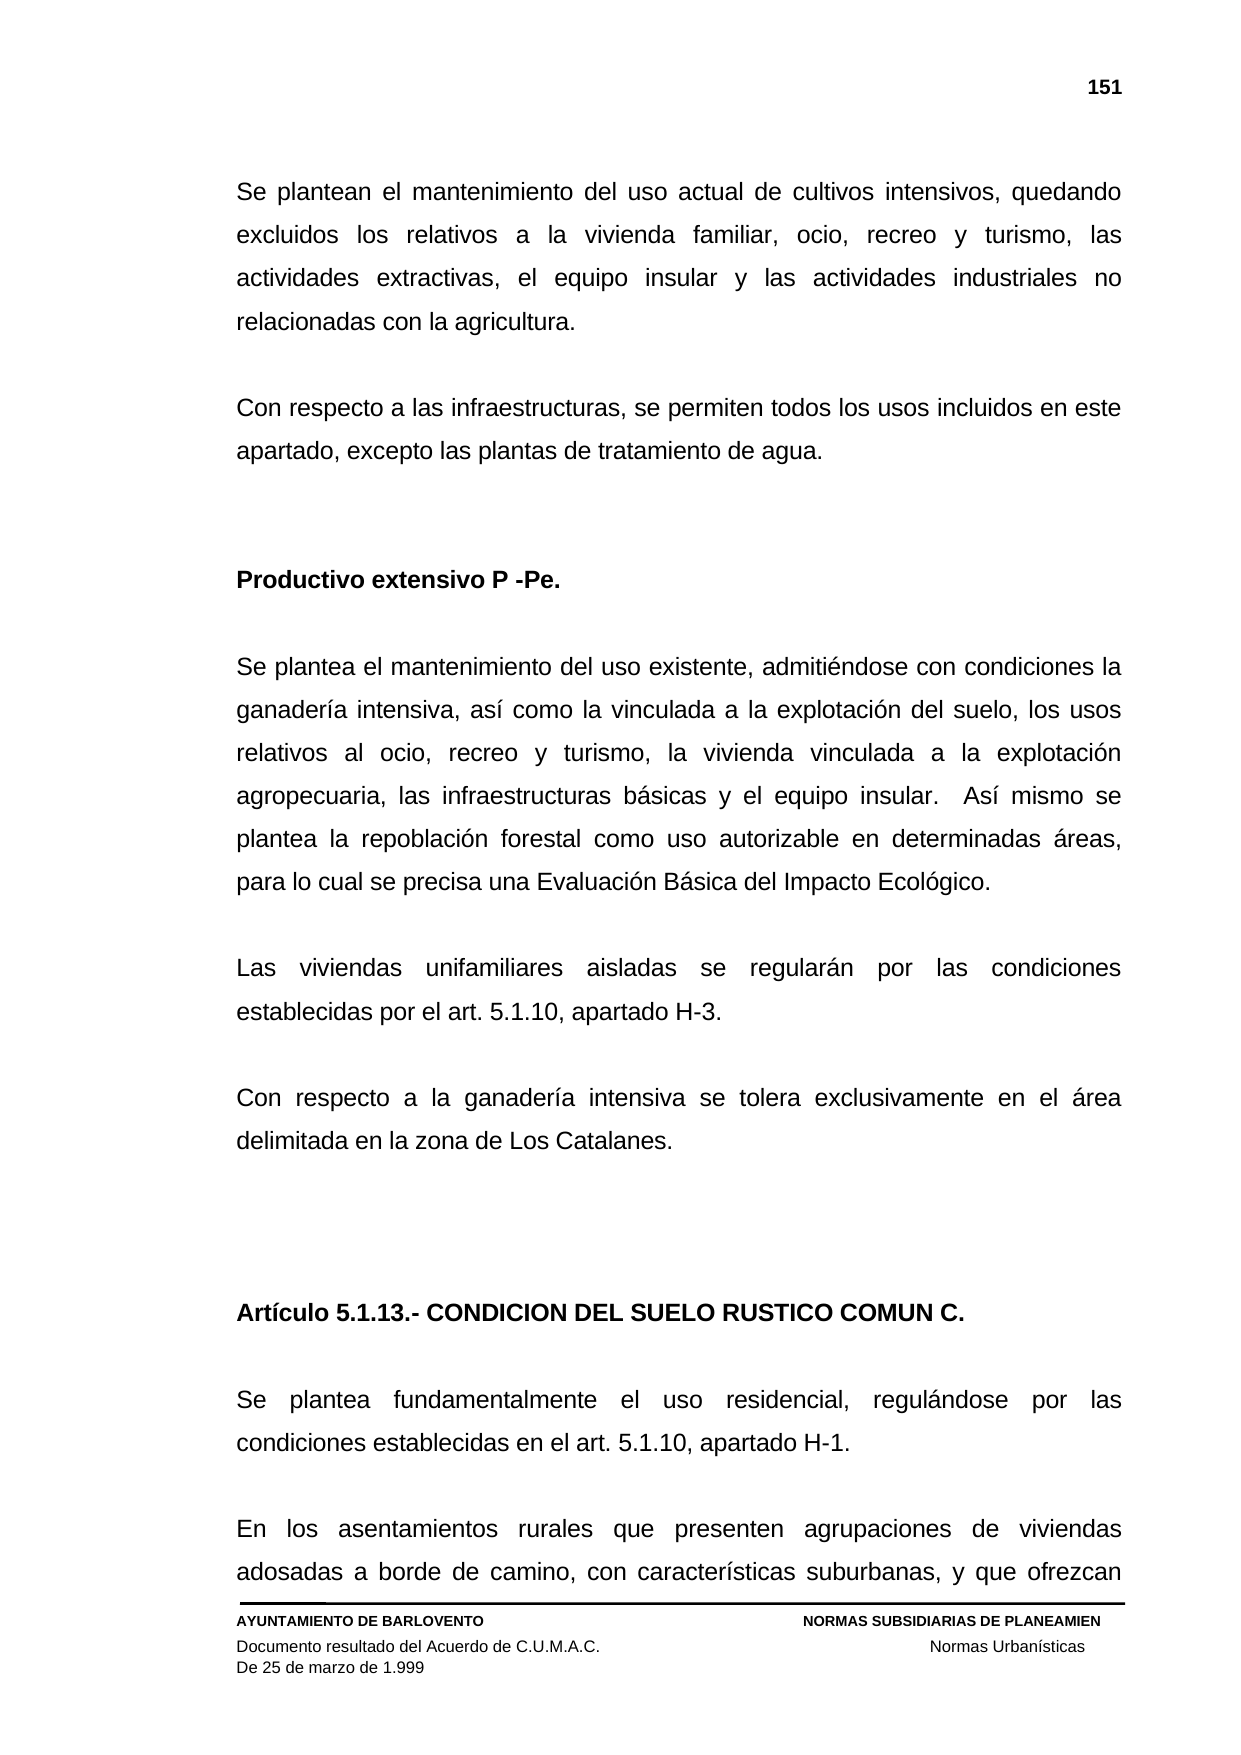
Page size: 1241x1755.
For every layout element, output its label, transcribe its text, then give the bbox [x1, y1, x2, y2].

text En los asentamientos rurales que presenten agrupaciones de viviendas adosadas a borde de camino, con características suburbanas, y que ofrezcan [236, 1514, 1122, 1586]
text Productivo extensivo P ‑Pe. [236, 565, 1122, 594]
text Se plantea el mantenimiento del uso existente, admitiéndose con condiciones la ganadería intensiva, así como la vinculada a la explotación del suelo, los usos relativos al ocio, recreo y turismo, la vivienda vinculada a la explotación agropecuaria, las infraestructuras básicas y el equipo insular. Así mismo se plantea la repoblación forestal como uso autorizable en determinadas áreas, para lo cual se precisa una Evaluación Básica del Impacto Ecológico. [236, 652, 1122, 896]
text Se plantea fundamentalmente el uso residencial, regulándose por las condiciones establecidas en el art. 5.1.10, apartado H‑1. [236, 1385, 1122, 1457]
text Con respecto a las infraestructuras, se permiten todos los usos incluidos en este apartado, excepto las plantas de tratamiento de agua. [236, 393, 1122, 465]
text Artículo 5.1.13.‑ CONDICION DEL SUELO RUSTICO COMUN C. [236, 1298, 1122, 1327]
text Las viviendas unifamiliares aisladas se regularán por las condiciones establecidas por el art. 5.1.10, apartado H‑3. [236, 953, 1122, 1025]
text Con respecto a la ganadería intensiva se tolera exclusivamente en el área delimitada en la zona de Los Catalanes. [236, 1083, 1122, 1155]
text Se plantean el mantenimiento del uso actual de cultivos intensivos, quedando excluidos los relativos a la vivienda familiar, ocio, recreo y turismo, las actividades extractivas, el equipo insular y las actividades industriales no relacionadas con la agricultura. [236, 177, 1122, 335]
